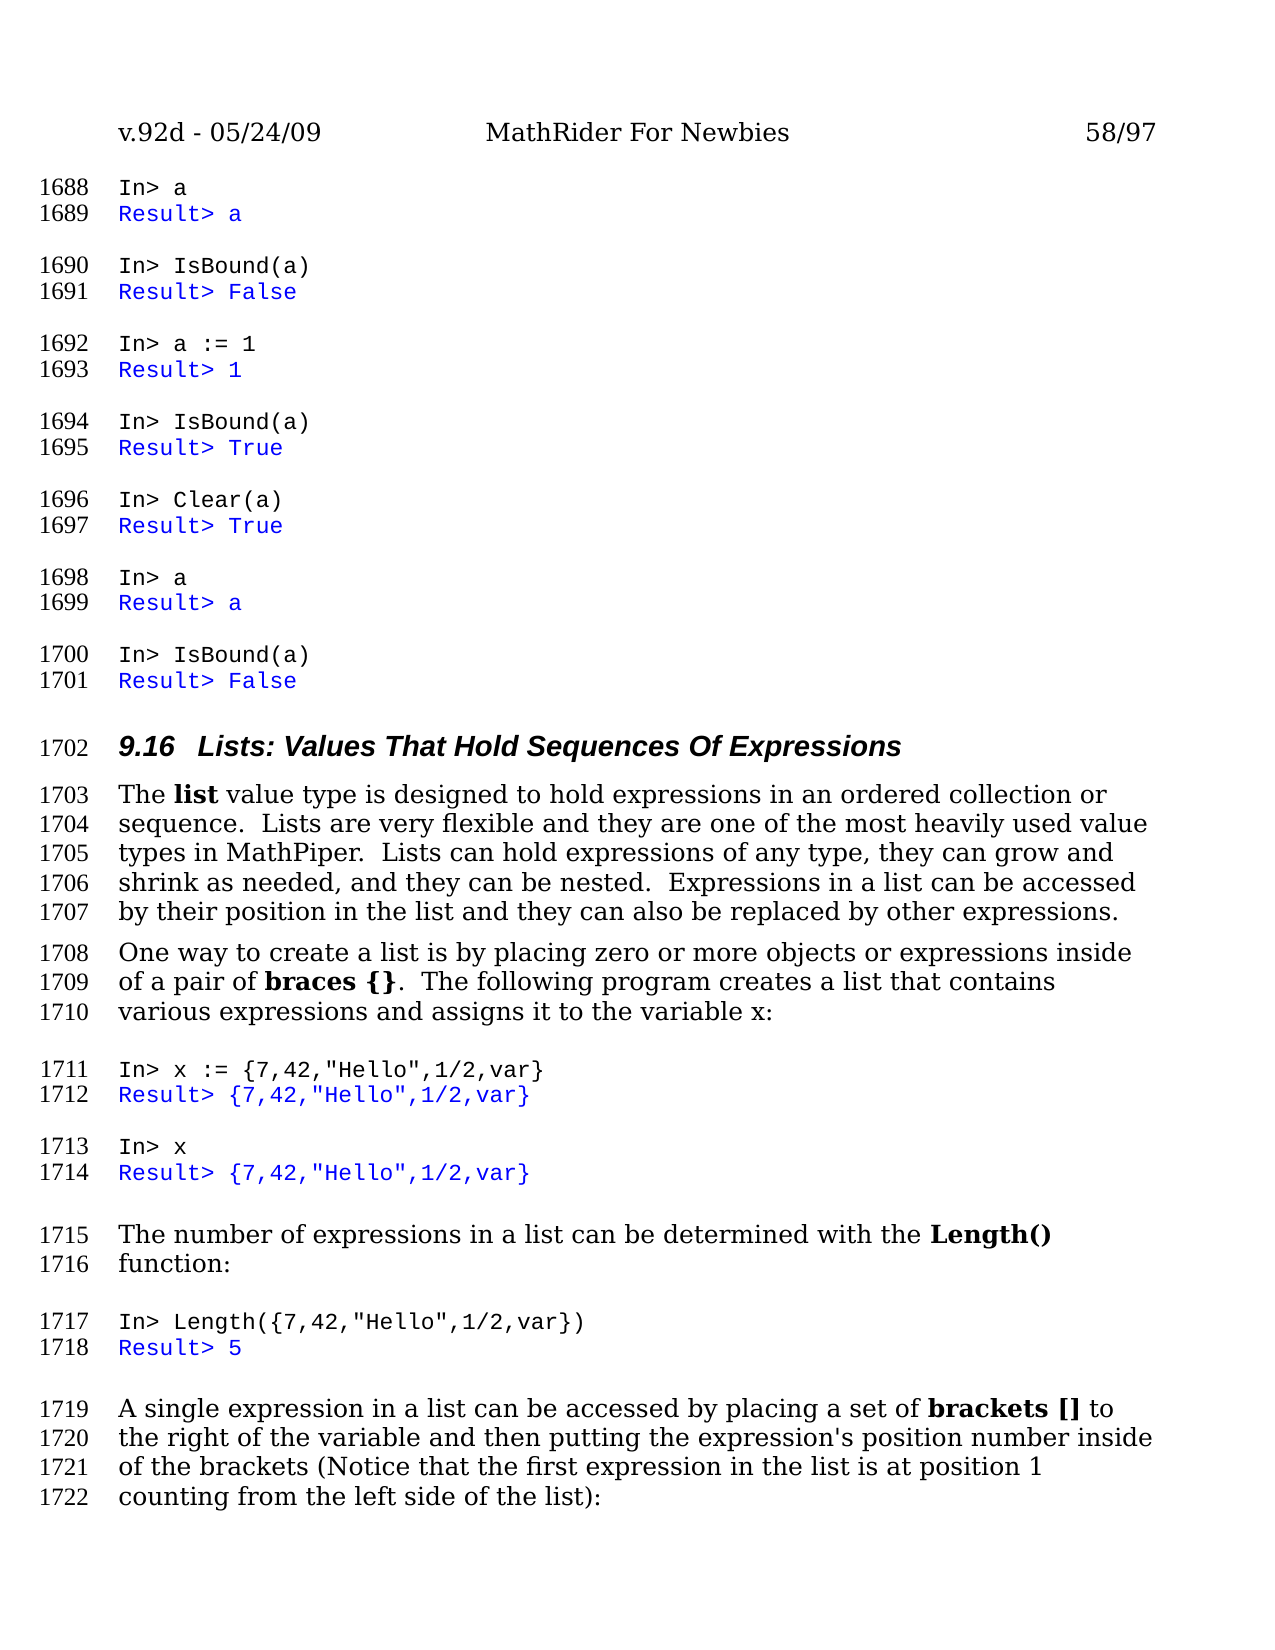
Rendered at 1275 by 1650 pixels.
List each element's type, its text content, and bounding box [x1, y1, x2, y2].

text In> x := {7,42,"Hello",1/2,var} [118, 1058, 1157, 1084]
text A single expression in a list can be accessed by placing a set of brackets [] to the right of the variable and then putting the expression's position number inside of the brackets (Notice that the first expression in the list is at position 1 counting from the left side of the list): [118, 1394, 1157, 1511]
text Result> a [118, 203, 1157, 229]
text Result> {7,42,"Hello",1/2,var} [118, 1162, 1157, 1188]
text Result> 1 [118, 358, 1157, 384]
text In> IsBound(a) [118, 644, 1157, 669]
text In> a [118, 177, 1157, 203]
text In> x [118, 1136, 1157, 1162]
text In> IsBound(a) [118, 410, 1157, 436]
text In> IsBound(a) [118, 254, 1157, 281]
text One way to create a list is by placing zero or more objects or expressions inside of a pair of braces {}. The following program creates a list that contains various expressions and assigns it to the variable x: [118, 938, 1157, 1026]
text The list value type is designed to hold expressions in an ordered collection or sequence. Lists are very flexible and they are one of the most heavily used value types in MathPiper. Lists can hold expressions of any type, they can grow and shrink as needed, and they can be nested. Expressions in a list can be accessed by their position in the list and they can also be replaced by other expressions. [118, 780, 1157, 926]
text In> Clear(a) [118, 488, 1157, 514]
text Result> False [118, 281, 1157, 306]
text Result> False [118, 669, 1157, 696]
text Result> a [118, 592, 1157, 618]
text In> a [118, 566, 1157, 592]
text Result> {7,42,"Hello",1/2,var} [118, 1084, 1157, 1110]
subtitle Lists: Values That Hold Sequences Of Expressions [118, 728, 1157, 762]
text The number of expressions in a list can be determined with the Length() function: [118, 1219, 1157, 1278]
text Result> True [118, 514, 1157, 540]
text Result> True [118, 436, 1157, 462]
text Result> 5 [118, 1336, 1157, 1362]
text In> Length({7,42,"Hello",1/2,var}) [118, 1310, 1157, 1336]
text In> a := 1 [118, 332, 1157, 358]
